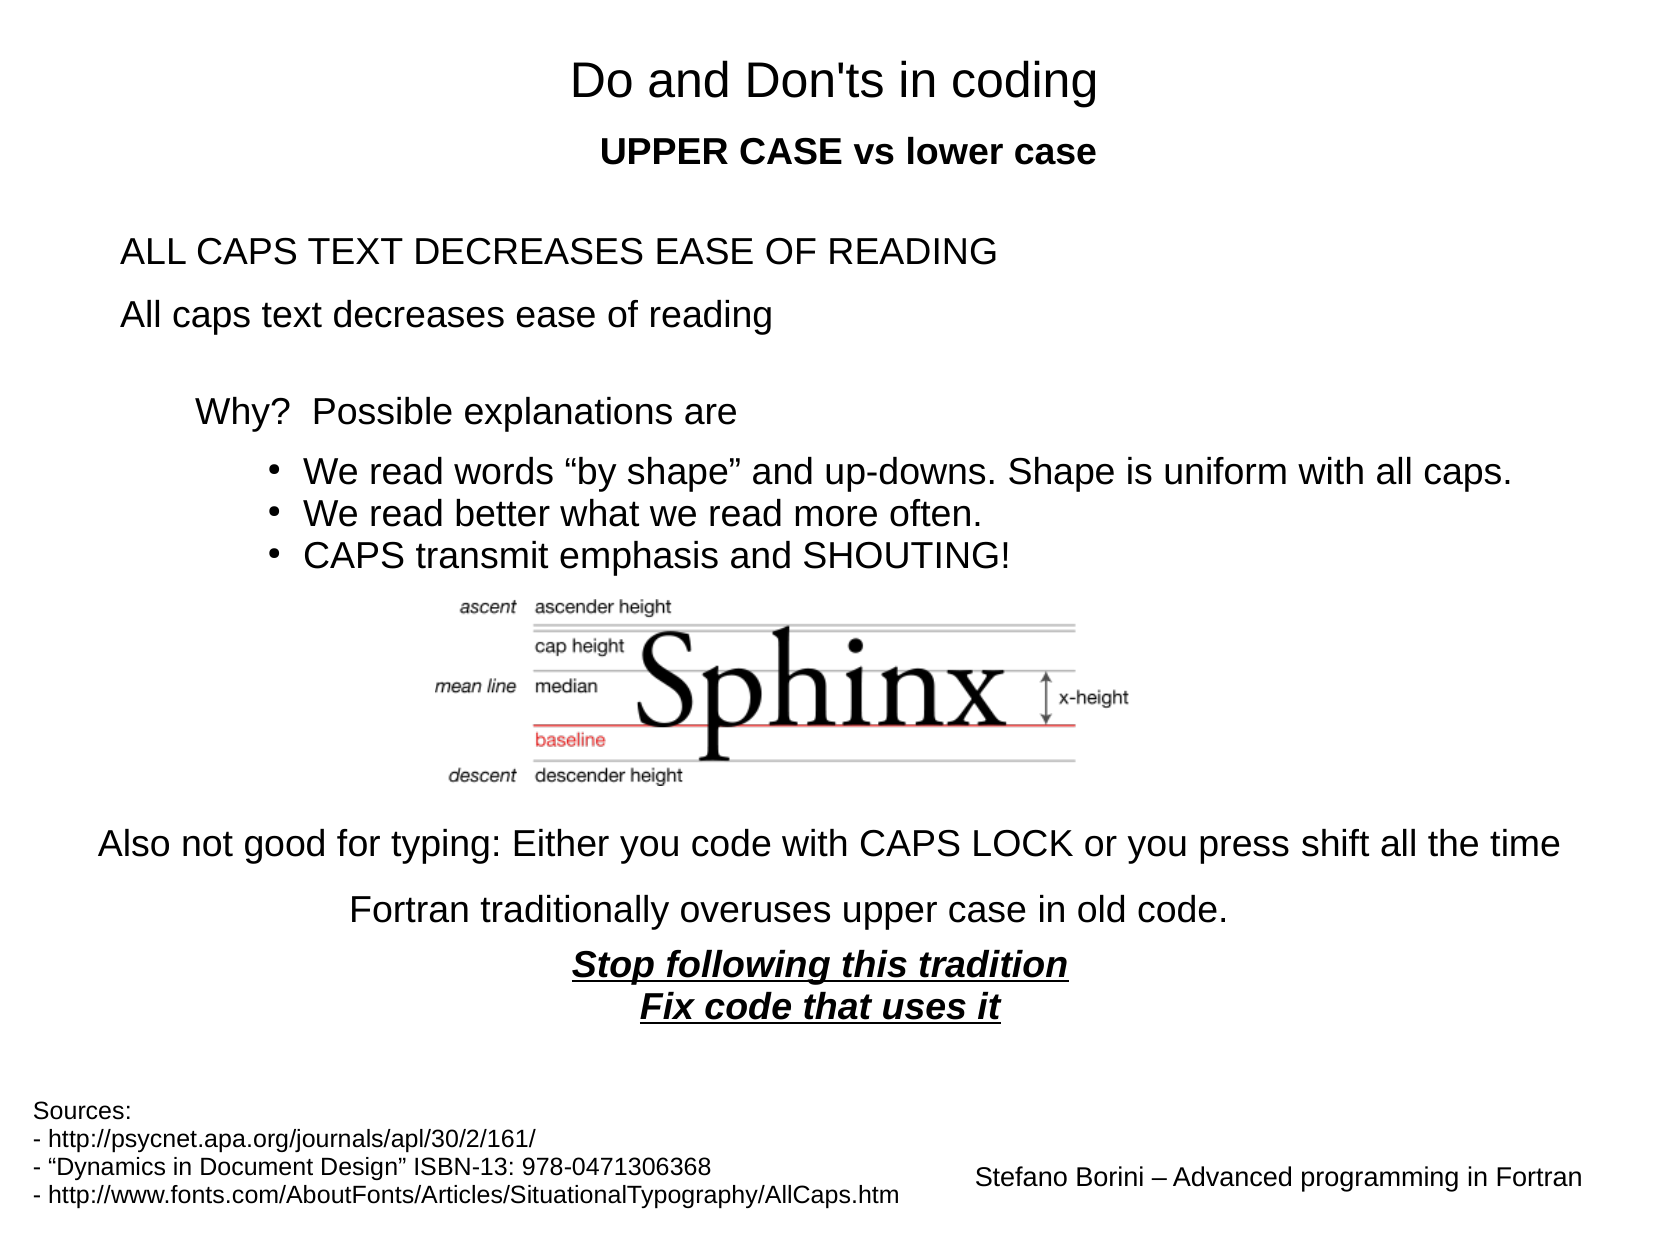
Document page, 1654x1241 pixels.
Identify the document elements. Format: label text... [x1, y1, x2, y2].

text_box Why? Possible explanations are [180, 382, 826, 440]
text_box ALL CAPS TEXT DECREASES EASE OF READING [105, 223, 1014, 281]
text_box UPPER CASE vs lower case [585, 123, 1113, 181]
text_box Sources: - http://psycnet.apa.org/journals/apl/30/2/161/ - “Dynamics in Document Design” ISBN-13: 978-0471306368 - http://www.fonts.com/AboutFonts/Articles/SituationalTypography/AllCaps.htm [18, 1089, 1009, 1217]
text_box Fortran traditionally overuses upper case in old code. [334, 881, 1261, 936]
text_box Do and Don'ts in coding [555, 44, 1231, 116]
text_box All caps text decreases ease of reading [105, 286, 1014, 343]
picture [435, 599, 1130, 787]
text_box We read words “by shape” and up-downs. Shape is uniform with all caps. We read better what we read more often. CAPS transmit emphasis and SHOUTING! [252, 442, 1531, 584]
text_box Stefano Borini – Advanced programming in Fortran [960, 1154, 1598, 1201]
text_box Stop following this tradition Fix code that uses it [200, 936, 1441, 1035]
text_box Also not good for typing: Either you code with CAPS LOCK or you press shift all the time [83, 815, 1578, 873]
